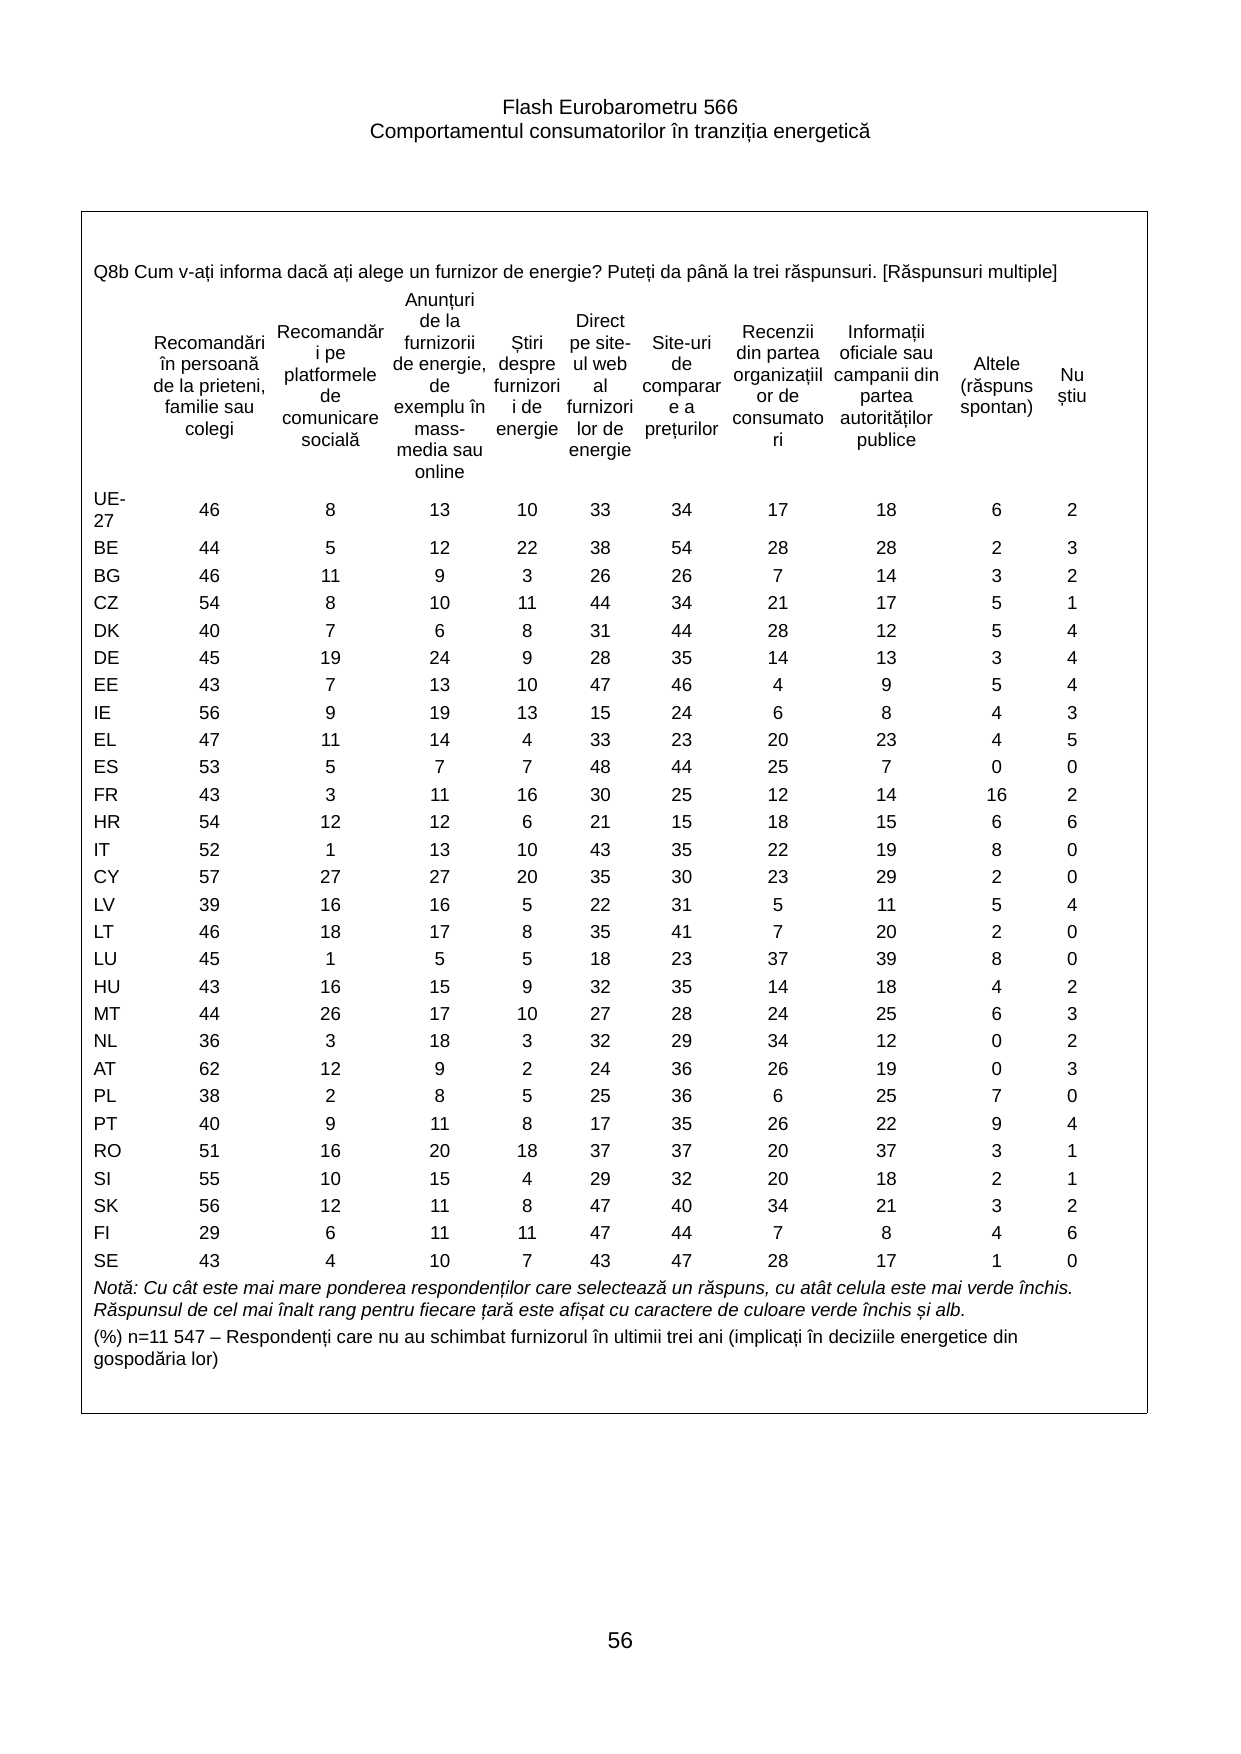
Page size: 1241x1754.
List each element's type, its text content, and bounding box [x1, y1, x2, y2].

table_cell 29 [637, 1028, 727, 1055]
table_cell SK [90, 1192, 147, 1219]
table_cell 28 [564, 644, 637, 671]
table_cell 6 [944, 485, 1050, 534]
table_cell PT [90, 1110, 147, 1137]
table_cell 41 [637, 918, 727, 945]
table_cell 51 [147, 1137, 272, 1164]
table_cell 20 [829, 918, 943, 945]
table_cell 19 [272, 644, 389, 671]
table_cell 35 [564, 863, 637, 890]
table_cell 14 [829, 781, 943, 808]
table_cell 9 [829, 671, 943, 699]
table_cell CY [90, 863, 147, 890]
table_cell SI [90, 1164, 147, 1192]
table_cell 26 [727, 1055, 829, 1082]
table_cell 19 [829, 836, 943, 863]
table_cell 23 [637, 726, 727, 753]
table_cell 15 [389, 973, 490, 1000]
table_cell 3 [944, 644, 1050, 671]
table_cell 19 [829, 1055, 943, 1082]
table_cell 24 [564, 1055, 637, 1082]
table_cell 8 [490, 918, 563, 945]
table_cell 28 [727, 1247, 829, 1274]
table_cell 3 [1050, 1055, 1094, 1082]
table_cell LT [90, 918, 147, 945]
table_cell 7 [389, 754, 490, 781]
table_cell 11 [490, 589, 563, 616]
table_cell 8 [490, 1192, 563, 1219]
table_cell 25 [829, 1082, 943, 1109]
table_cell 23 [727, 863, 829, 890]
table_cell Recomandări pe platformele de comunicare socială [272, 285, 389, 485]
table_cell 12 [272, 1192, 389, 1219]
table_cell 34 [727, 1192, 829, 1219]
table_cell 43 [147, 973, 272, 1000]
table_cell 37 [564, 1137, 637, 1164]
table_cell 20 [727, 726, 829, 753]
table_cell 4 [1050, 890, 1094, 918]
table_cell 5 [944, 671, 1050, 699]
table_cell 35 [564, 918, 637, 945]
table_cell 36 [147, 1028, 272, 1055]
table_cell 5 [490, 945, 563, 973]
table_cell 1 [272, 836, 389, 863]
table_cell 11 [272, 726, 389, 753]
table_cell 46 [147, 562, 272, 589]
table_cell 39 [829, 945, 943, 973]
table_cell 40 [147, 616, 272, 644]
table_cell 14 [829, 562, 943, 589]
table_cell 0 [944, 754, 1050, 781]
table_cell [90, 285, 147, 485]
table_cell 29 [829, 863, 943, 890]
table_cell 6 [389, 616, 490, 644]
table_cell BE [90, 534, 147, 562]
table_cell 1 [944, 1247, 1050, 1274]
table_cell 44 [147, 534, 272, 562]
table_cell 7 [272, 671, 389, 699]
table_cell 62 [147, 1055, 272, 1082]
table_cell 27 [564, 1000, 637, 1027]
table_cell 5 [1050, 726, 1094, 753]
table_cell 7 [829, 754, 943, 781]
table_cell 28 [829, 534, 943, 562]
table_cell 2 [944, 863, 1050, 890]
table_cell 0 [1050, 945, 1094, 973]
table_cell 26 [272, 1000, 389, 1027]
table_cell Recomandări în persoană de la prieteni, familie sau colegi [147, 285, 272, 485]
table_cell 2 [1050, 781, 1094, 808]
table_cell 7 [490, 754, 563, 781]
table_cell 0 [1050, 754, 1094, 781]
table_cell 2 [944, 534, 1050, 562]
table_cell 4 [727, 671, 829, 699]
table_cell 5 [944, 589, 1050, 616]
table_cell 33 [564, 726, 637, 753]
table_cell Altele (răspuns spontan) [944, 285, 1050, 485]
table_cell Știri despre furnizorii de energie [490, 285, 563, 485]
table_cell EE [90, 671, 147, 699]
table_cell 2 [490, 1055, 563, 1082]
table_cell 56 [147, 699, 272, 726]
table_cell 45 [147, 644, 272, 671]
table_cell 44 [637, 1219, 727, 1247]
table_cell 4 [272, 1247, 389, 1274]
table_cell 3 [1050, 534, 1094, 562]
table_cell 0 [1050, 1247, 1094, 1274]
table_cell 43 [564, 836, 637, 863]
table_cell 6 [727, 1082, 829, 1109]
table_cell 24 [389, 644, 490, 671]
table_cell 7 [727, 562, 829, 589]
table_cell 17 [389, 1000, 490, 1027]
table_cell 7 [490, 1247, 563, 1274]
table_cell 13 [389, 485, 490, 534]
table_cell 12 [829, 1028, 943, 1055]
table_cell 11 [272, 562, 389, 589]
table_cell 16 [490, 781, 563, 808]
table_cell 18 [727, 808, 829, 836]
table_cell 33 [564, 485, 637, 534]
table_cell 12 [727, 781, 829, 808]
table_cell FR [90, 781, 147, 808]
table_cell 25 [829, 1000, 943, 1027]
table_cell 16 [389, 890, 490, 918]
table_cell 13 [490, 699, 563, 726]
table_cell 20 [727, 1137, 829, 1164]
table_cell 2 [1050, 973, 1094, 1000]
table_cell 2 [1050, 485, 1094, 534]
table_cell 32 [564, 1028, 637, 1055]
table_cell 8 [944, 836, 1050, 863]
table_cell 8 [272, 485, 389, 534]
table_cell 4 [1050, 671, 1094, 699]
table_cell 15 [829, 808, 943, 836]
table_cell 18 [564, 945, 637, 973]
table_cell 8 [944, 945, 1050, 973]
table_cell 5 [727, 890, 829, 918]
table_cell 6 [1050, 808, 1094, 836]
table_cell 18 [272, 918, 389, 945]
table_cell 17 [389, 918, 490, 945]
table_cell LV [90, 890, 147, 918]
table_cell UE-27 [90, 485, 147, 534]
table_cell LU [90, 945, 147, 973]
table_cell DK [90, 616, 147, 644]
table_cell 46 [147, 485, 272, 534]
table_cell 30 [564, 781, 637, 808]
table_cell 25 [564, 1082, 637, 1109]
table_cell 29 [147, 1219, 272, 1247]
table_cell Notă: Cu cât este mai mare ponderea respondenților care selectează un răspuns, cu atât celula este mai verde închis. Răspunsul de cel mai înalt rang pentru fiecare țară este afișat cu caractere de culoare verde închis și alb. [90, 1274, 1094, 1323]
table_cell 6 [727, 699, 829, 726]
table_cell 19 [389, 699, 490, 726]
table_cell (%) n=11 547 – Respondenți care nu au schimbat furnizorul în ultimii trei ani (implicați în deciziile energetice din gospodăria lor) [90, 1323, 1094, 1372]
table_cell 5 [272, 754, 389, 781]
table_cell 44 [564, 589, 637, 616]
table_cell 4 [490, 1164, 563, 1192]
table_cell 23 [829, 726, 943, 753]
table_cell 18 [490, 1137, 563, 1164]
table_cell 21 [829, 1192, 943, 1219]
table_cell 7 [727, 918, 829, 945]
table_cell 47 [147, 726, 272, 753]
table_cell 6 [1050, 1219, 1094, 1247]
table_cell 17 [829, 1247, 943, 1274]
table_cell 34 [637, 589, 727, 616]
table_cell 8 [272, 589, 389, 616]
table_cell 18 [829, 485, 943, 534]
table_cell 38 [147, 1082, 272, 1109]
table_cell 47 [564, 671, 637, 699]
table_cell 9 [490, 973, 563, 1000]
table_cell 12 [829, 616, 943, 644]
table_cell 1 [1050, 1137, 1094, 1164]
table_cell IT [90, 836, 147, 863]
table_cell 15 [637, 808, 727, 836]
table_cell 7 [944, 1082, 1050, 1109]
table_cell 3 [1050, 1000, 1094, 1027]
table_cell 5 [272, 534, 389, 562]
table_cell 30 [637, 863, 727, 890]
table_cell 10 [272, 1164, 389, 1192]
table_cell 4 [944, 973, 1050, 1000]
table_cell 1 [272, 945, 389, 973]
table_cell 10 [490, 836, 563, 863]
table_cell 9 [490, 644, 563, 671]
table_cell HR [90, 808, 147, 836]
table_cell 40 [637, 1192, 727, 1219]
table_cell 54 [147, 808, 272, 836]
table_cell 3 [490, 562, 563, 589]
table_cell 2 [944, 1164, 1050, 1192]
table_cell 57 [147, 863, 272, 890]
table_cell 22 [829, 1110, 943, 1137]
table_cell 8 [490, 1110, 563, 1137]
table_cell 29 [564, 1164, 637, 1192]
table_cell 52 [147, 836, 272, 863]
table_cell Direct pe site-ul web al furnizorilor de energie [564, 285, 637, 485]
table_cell 26 [637, 562, 727, 589]
table_cell 8 [829, 699, 943, 726]
table_cell 2 [944, 918, 1050, 945]
table_cell 4 [944, 1219, 1050, 1247]
table_cell 5 [389, 945, 490, 973]
table_cell 13 [829, 644, 943, 671]
table_cell 44 [637, 616, 727, 644]
table_cell 35 [637, 973, 727, 1000]
table_cell 11 [389, 781, 490, 808]
table_cell 0 [1050, 918, 1094, 945]
table_cell CZ [90, 589, 147, 616]
table_cell 9 [944, 1110, 1050, 1137]
table_cell 25 [727, 754, 829, 781]
table_cell 28 [637, 1000, 727, 1027]
table_cell 10 [389, 1247, 490, 1274]
table_cell AT [90, 1055, 147, 1082]
table_cell 28 [727, 534, 829, 562]
table_cell IE [90, 699, 147, 726]
table_cell 2 [1050, 562, 1094, 589]
table_cell 9 [272, 699, 389, 726]
table_cell 47 [564, 1192, 637, 1219]
table_cell 11 [829, 890, 943, 918]
table_cell 22 [490, 534, 563, 562]
table_cell 54 [147, 589, 272, 616]
table_cell 9 [389, 562, 490, 589]
table_cell 20 [490, 863, 563, 890]
table_cell 4 [490, 726, 563, 753]
table_cell 28 [727, 616, 829, 644]
table_cell 14 [727, 644, 829, 671]
table_cell 14 [389, 726, 490, 753]
table_cell 37 [829, 1137, 943, 1164]
table_cell DE [90, 644, 147, 671]
table_cell 0 [1050, 836, 1094, 863]
table_cell FI [90, 1219, 147, 1247]
table_cell 9 [272, 1110, 389, 1137]
table_cell 1 [1050, 1164, 1094, 1192]
table_cell 9 [389, 1055, 490, 1082]
table_cell 6 [944, 1000, 1050, 1027]
table_cell 6 [944, 808, 1050, 836]
table_cell 36 [637, 1055, 727, 1082]
table_cell 55 [147, 1164, 272, 1192]
table_cell 24 [727, 1000, 829, 1027]
table_cell MT [90, 1000, 147, 1027]
table_cell 23 [637, 945, 727, 973]
table_cell 18 [829, 973, 943, 1000]
table_cell 5 [944, 890, 1050, 918]
table_cell 4 [1050, 616, 1094, 644]
table_cell 5 [490, 1082, 563, 1109]
table_cell 36 [637, 1082, 727, 1109]
table_cell PL [90, 1082, 147, 1109]
table_cell 4 [1050, 644, 1094, 671]
table_cell 46 [637, 671, 727, 699]
table_cell 8 [490, 616, 563, 644]
table_cell 4 [944, 726, 1050, 753]
table_cell 39 [147, 890, 272, 918]
table_cell 38 [564, 534, 637, 562]
table_cell SE [90, 1247, 147, 1274]
table_cell 11 [490, 1219, 563, 1247]
table_cell 21 [564, 808, 637, 836]
table_cell 43 [147, 781, 272, 808]
table_cell 44 [147, 1000, 272, 1027]
table_cell 34 [637, 485, 727, 534]
table_cell 3 [944, 1137, 1050, 1164]
table_cell 18 [829, 1164, 943, 1192]
table_cell 31 [637, 890, 727, 918]
table_cell 11 [389, 1219, 490, 1247]
table_cell 40 [147, 1110, 272, 1137]
table_cell Recenzii din partea organizațiilor de consumatori [727, 285, 829, 485]
table_cell 10 [389, 589, 490, 616]
table_cell 16 [272, 1137, 389, 1164]
table_cell 3 [272, 781, 389, 808]
table_cell 16 [272, 973, 389, 1000]
table_cell 46 [147, 918, 272, 945]
table_cell 45 [147, 945, 272, 973]
table_cell NL [90, 1028, 147, 1055]
table_cell 5 [490, 890, 563, 918]
table_cell 3 [944, 1192, 1050, 1219]
table_cell 16 [944, 781, 1050, 808]
table_cell 37 [727, 945, 829, 973]
table_cell 53 [147, 754, 272, 781]
table_cell 3 [272, 1028, 389, 1055]
table_cell Nu știu [1050, 285, 1094, 485]
table_cell 12 [389, 808, 490, 836]
table_cell 24 [637, 699, 727, 726]
table_cell Anunțuri de la furnizorii de energie, de exemplu în mass-media sau online [389, 285, 490, 485]
table_header Q8b Cum v-ați informa dacă ați alege un furnizor de energie? Puteți da până la trei răspunsuri. [Răspunsuri multiple] [90, 258, 1094, 285]
table_cell HU [90, 973, 147, 1000]
table_cell 4 [1050, 1110, 1094, 1137]
table_cell 12 [272, 808, 389, 836]
table_cell 11 [389, 1110, 490, 1137]
table_cell 25 [637, 781, 727, 808]
table_cell 13 [389, 836, 490, 863]
table_cell 35 [637, 836, 727, 863]
table_cell 10 [490, 671, 563, 699]
table_cell 47 [564, 1219, 637, 1247]
table_cell 12 [272, 1055, 389, 1082]
table_cell 34 [727, 1028, 829, 1055]
table_cell 8 [389, 1082, 490, 1109]
table_cell 44 [637, 754, 727, 781]
table_cell 8 [829, 1219, 943, 1247]
table_cell 3 [490, 1028, 563, 1055]
table_cell 13 [389, 671, 490, 699]
table_cell 21 [727, 589, 829, 616]
table_cell 3 [1050, 699, 1094, 726]
table_cell 31 [564, 616, 637, 644]
table_cell 18 [389, 1028, 490, 1055]
table_cell 32 [637, 1164, 727, 1192]
table_cell 16 [272, 890, 389, 918]
table_cell 27 [389, 863, 490, 890]
table_cell 3 [944, 562, 1050, 589]
table_cell 22 [727, 836, 829, 863]
table_cell 2 [272, 1082, 389, 1109]
table_cell 43 [147, 671, 272, 699]
table_cell 0 [1050, 863, 1094, 890]
table_cell 2 [1050, 1192, 1094, 1219]
table_cell 43 [564, 1247, 637, 1274]
table_cell 5 [944, 616, 1050, 644]
table_cell 15 [564, 699, 637, 726]
table_cell 17 [564, 1110, 637, 1137]
table_cell 14 [727, 973, 829, 1000]
table_cell 22 [564, 890, 637, 918]
table_cell 1 [1050, 589, 1094, 616]
table_cell 6 [272, 1219, 389, 1247]
table_cell RO [90, 1137, 147, 1164]
table_cell Informații oficiale sau campanii din partea autorităților publice [829, 285, 943, 485]
table_cell 0 [944, 1055, 1050, 1082]
table_cell EL [90, 726, 147, 753]
table_cell 0 [944, 1028, 1050, 1055]
table_cell 17 [829, 589, 943, 616]
table_cell 17 [727, 485, 829, 534]
table_cell 15 [389, 1164, 490, 1192]
table_cell 35 [637, 644, 727, 671]
table_cell 43 [147, 1247, 272, 1274]
table_cell Site-uri de comparare a prețurilor [637, 285, 727, 485]
table_cell 10 [490, 1000, 563, 1027]
table_cell 7 [727, 1219, 829, 1247]
table_cell 11 [389, 1192, 490, 1219]
table_cell 27 [272, 863, 389, 890]
table_cell 20 [727, 1164, 829, 1192]
table_cell 2 [1050, 1028, 1094, 1055]
table_cell 48 [564, 754, 637, 781]
table_cell 37 [637, 1137, 727, 1164]
table_cell 0 [1050, 1082, 1094, 1109]
table_cell 26 [727, 1110, 829, 1137]
table_cell 7 [272, 616, 389, 644]
table_cell 12 [389, 534, 490, 562]
table_cell 26 [564, 562, 637, 589]
table_cell ES [90, 754, 147, 781]
table_cell 10 [490, 485, 563, 534]
table_cell 32 [564, 973, 637, 1000]
table_cell 47 [637, 1247, 727, 1274]
table_cell 4 [944, 699, 1050, 726]
table_cell 35 [637, 1110, 727, 1137]
table_cell 20 [389, 1137, 490, 1164]
table_cell BG [90, 562, 147, 589]
table_cell 6 [490, 808, 563, 836]
table_cell 54 [637, 534, 727, 562]
table_cell 56 [147, 1192, 272, 1219]
